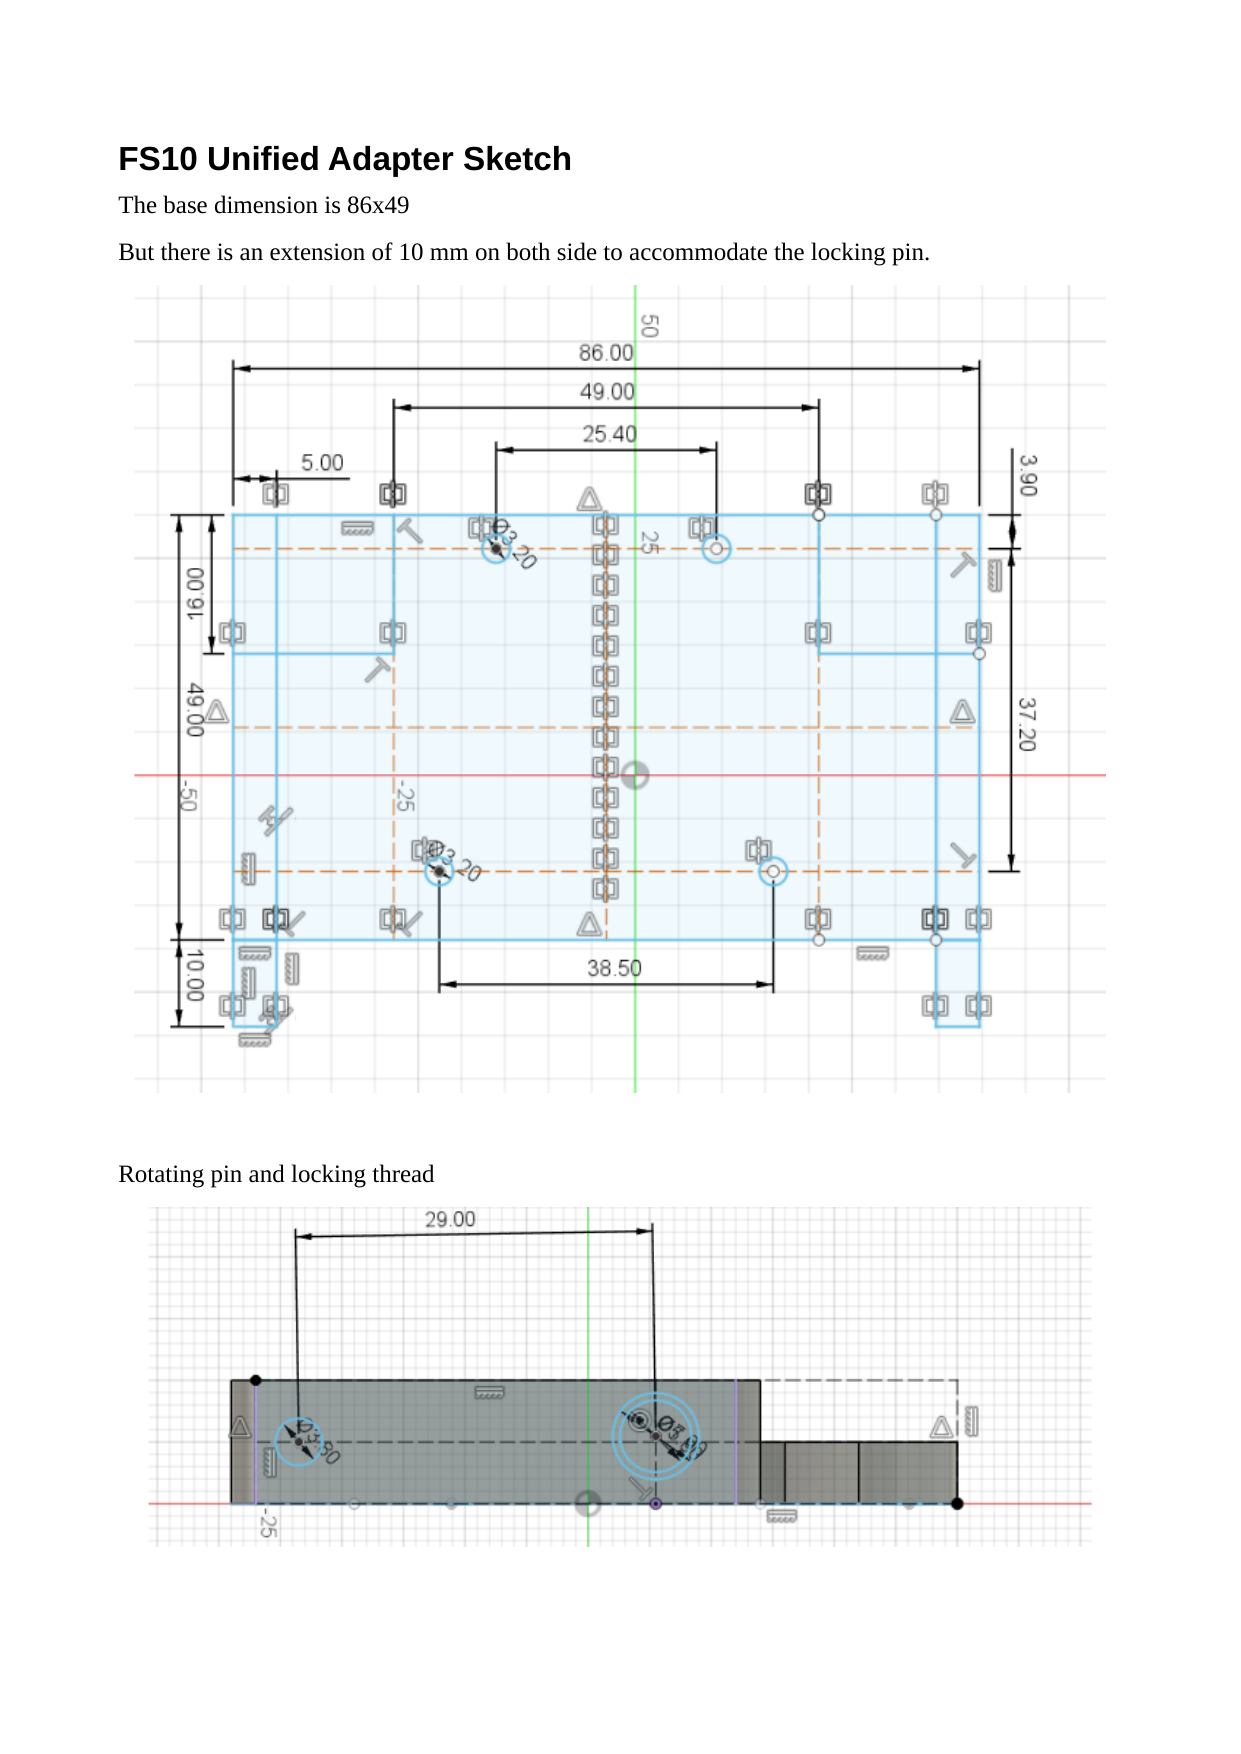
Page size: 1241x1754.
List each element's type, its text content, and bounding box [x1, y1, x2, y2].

picture [134, 285, 1106, 1093]
picture [148, 1207, 1092, 1547]
text The base dimension is 86x49 [118, 190, 1122, 219]
text But there is an extension of 10 mm on both side to accommodate the locking pin. [118, 237, 1122, 266]
subtitle FS10 Unified Adapter Sketch [118, 139, 1122, 177]
text Rotating pin and locking thread [118, 1159, 1122, 1188]
